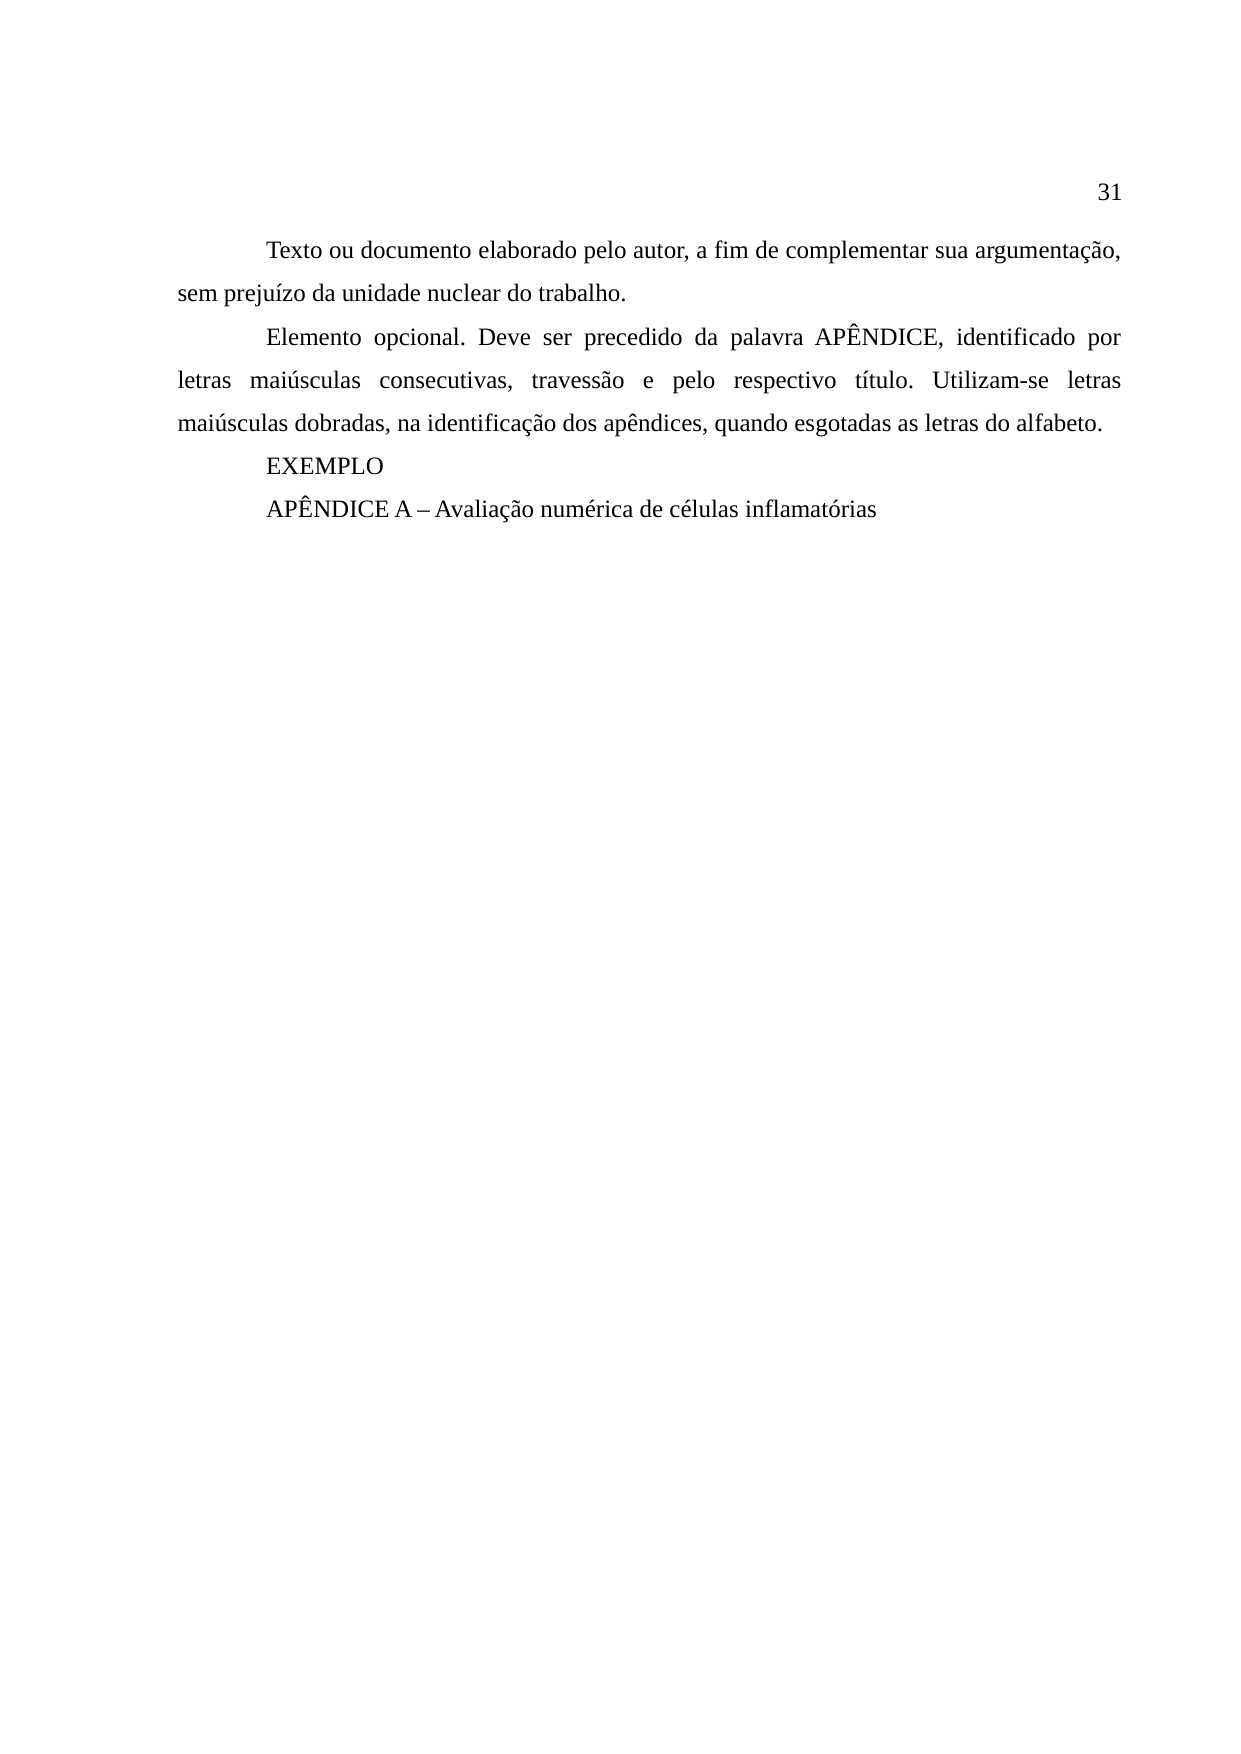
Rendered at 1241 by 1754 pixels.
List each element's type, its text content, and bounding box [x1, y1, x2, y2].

text APÊNDICE A – Avaliação numérica de células inflamatórias [177, 494, 1122, 523]
text Texto ou documento elaborado pelo autor, a fim de complementar sua argumentação, sem prejuízo da unidade nuclear do trabalho. [177, 235, 1122, 307]
text Elemento opcional. Deve ser precedido da palavra APÊNDICE, identificado por letras maiúsculas consecutivas, travessão e pelo respectivo título. Utilizam-se letras maiúsculas dobradas, na identificação dos apêndices, quando esgotadas as letras do alfabeto. [177, 322, 1122, 437]
text EXEMPLO [177, 451, 1122, 480]
